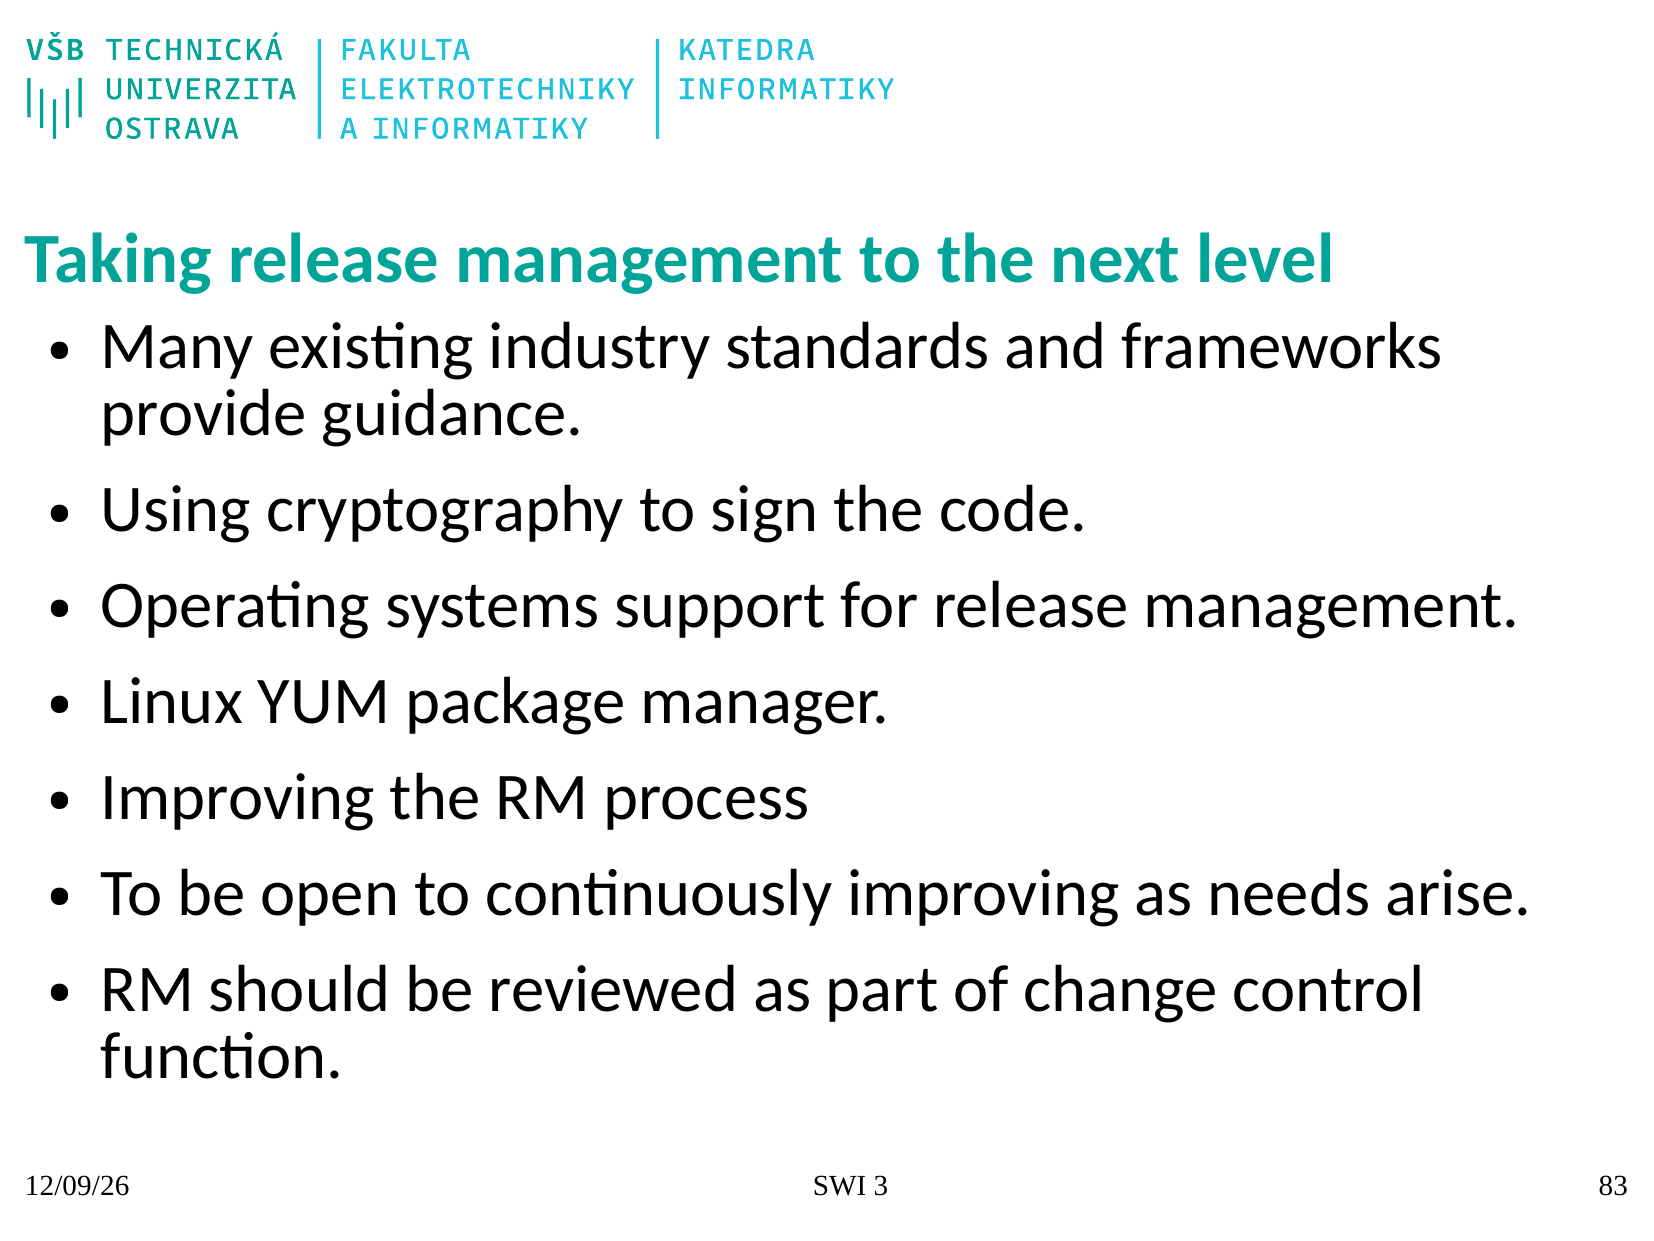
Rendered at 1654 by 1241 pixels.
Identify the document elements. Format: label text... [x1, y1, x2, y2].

title Taking release management to the next level [24, 169, 1629, 300]
picture [26, 31, 894, 139]
list Many existing industry standards and frameworks provide guidance. Using cryptography to sign the code. Operating systems support for release management. Linux YUM package manager. Improving the RM process To be open to continuously improving as needs arise. RM should be reviewed as part of change control function. [30, 318, 1629, 1146]
